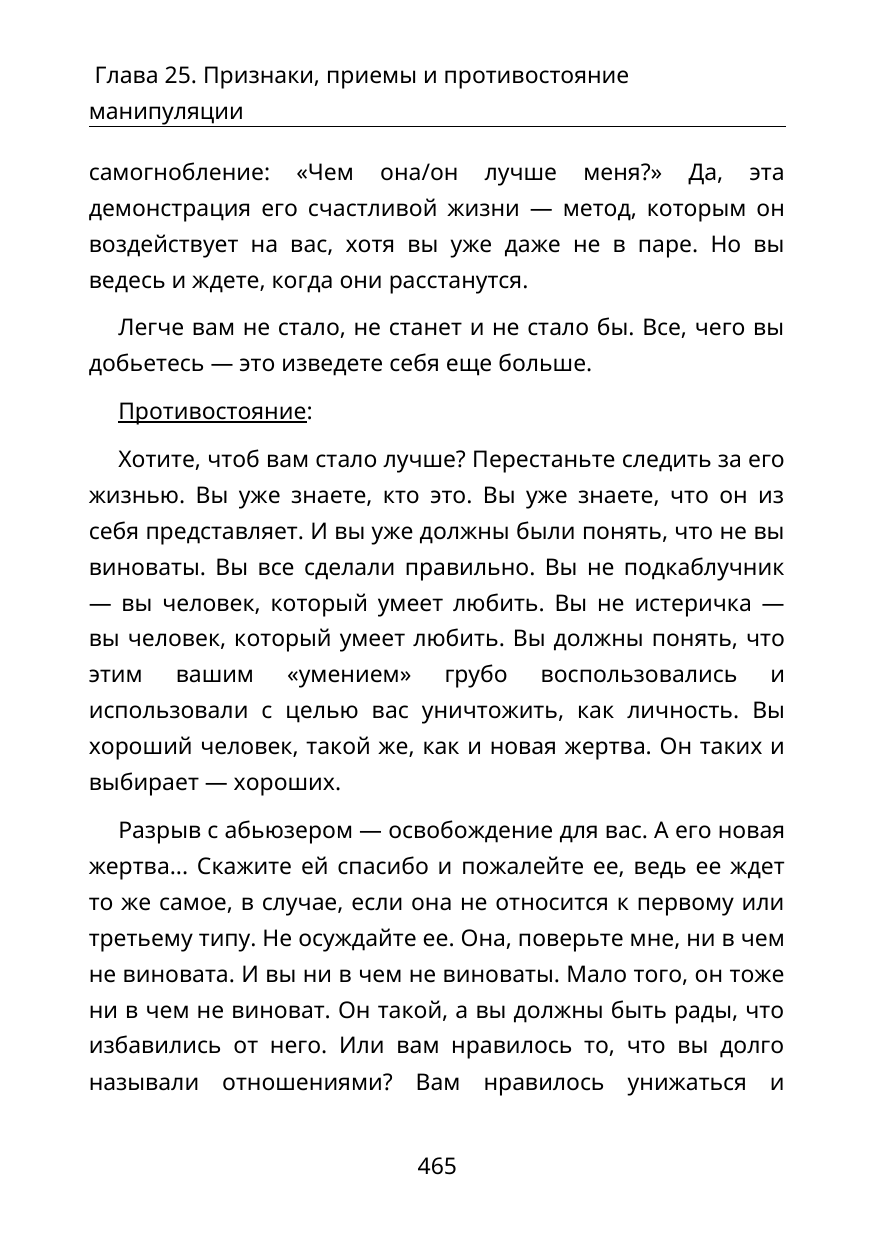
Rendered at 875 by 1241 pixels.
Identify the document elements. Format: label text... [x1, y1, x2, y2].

text Противостояние: [88, 395, 786, 426]
text Разрыв с абьюзером — освобождение для вас. А его новая жертва... Скажите ей спасибо и пожалейте ее, ведь ее ждет то же самое, в случае, если она не относится к первому или третьему типу. Не осуждайте ее. Она, поверьте мне, ни в чем не виновата. И вы ни в чем не виноваты. Мало того, он тоже ни в чем не виноват. Он такой, а вы должны быть рады, что избавились от него. Или вам нравилось то, что вы долго называли отношениями? Вам нравилось унижаться и [88, 814, 786, 1097]
text Легче вам не стало, не станет и не стало бы. Все, чего вы добьетесь — это изведете себя еще больше. [88, 311, 786, 378]
text Хотите, чтоб вам стало лучше? Перестаньте следить за его жизнью. Вы уже знаете, кто это. Вы уже знаете, что он из себя представляет. И вы уже должны были понять, что не вы виноваты. Вы все сделали правильно. Вы не подкаблучник — вы человек, который умеет любить. Вы не истеричка — вы человек, который умеет любить. Вы должны понять, что этим вашим «умением» грубо воспользовались и использовали с целью вас уничтожить, как личность. Вы хороший человек, такой же, как и новая жертва. Он таких и выбирает — хороших. [88, 443, 786, 797]
text самогнобление: «Чем она/он лучше меня?» Да, эта демонстрация его счастливой жизни — метод, которым он воздействует на вас, хотя вы уже даже не в паре. Но вы ведесь и ждете, когда они расстанутся. [88, 156, 786, 295]
